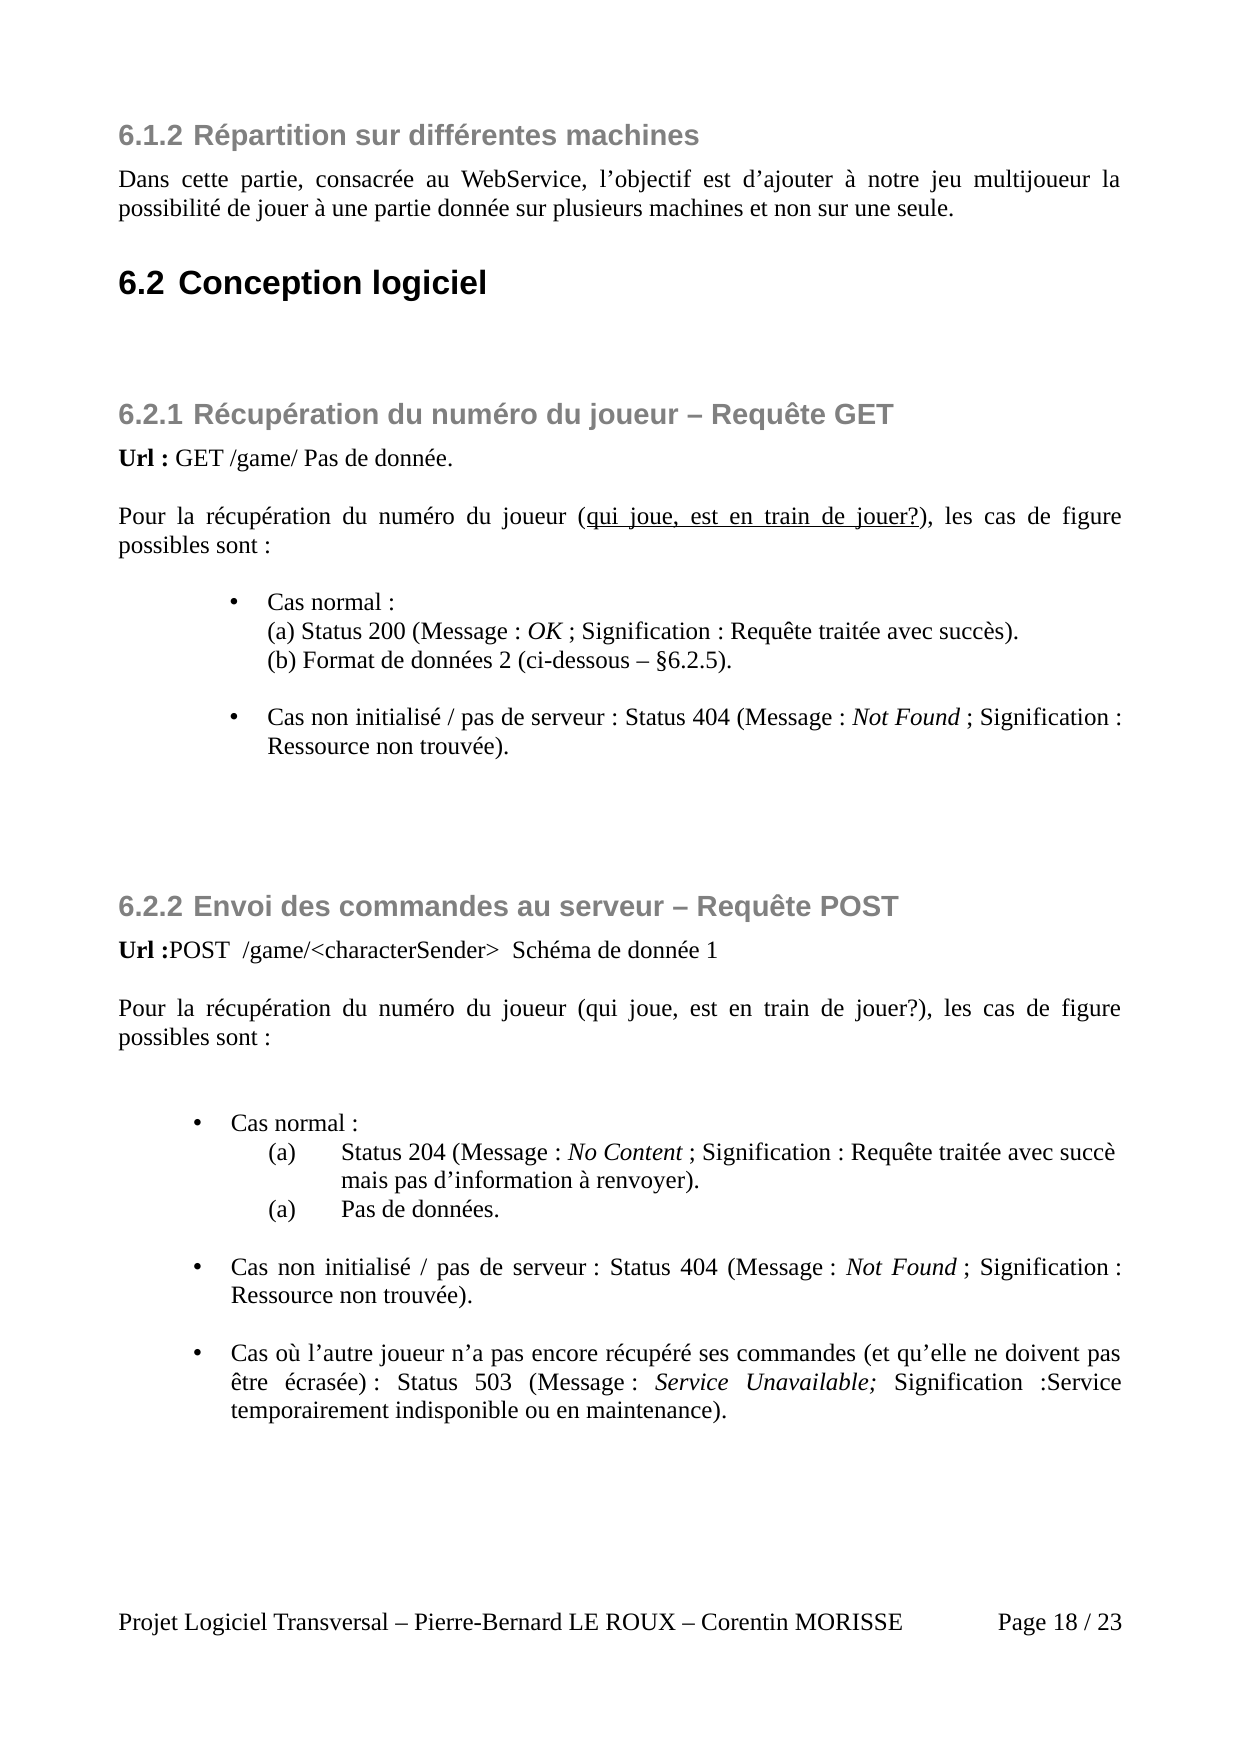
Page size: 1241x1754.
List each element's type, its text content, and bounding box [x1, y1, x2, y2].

subtitle Envoi des commandes au serveur – Requête POST [118, 889, 1122, 923]
subtitle Conception logiciel [118, 263, 1122, 302]
text Pour la récupération du numéro du joueur (qui joue, est en train de jouer?), les cas de figure possibles sont : [118, 501, 1122, 558]
list Cas non initialisé / pas de serveur : Status 404 (Message : Not Found ; Signification : Ressource non trouvée). [193, 1252, 1122, 1309]
list Cas où l’autre joueur n’a pas encore récupéré ses commandes (et qu’elle ne doivent pas être écrasée) : Status 503 (Message : Service Unavailable; Signification :Service temporairement indisponible ou en maintenance). [193, 1338, 1122, 1424]
list Cas normal : [193, 1108, 1122, 1137]
subtitle Répartition sur différentes machines [118, 118, 1122, 152]
list (b) Format de données 2 (ci-dessous – §6.2.5). [229, 645, 1122, 673]
list Cas non initialisé / pas de serveur : Status 404 (Message : Not Found ; Signification : Ressource non trouvée). [229, 702, 1122, 760]
text Url : GET /game/ Pas de donnée. [118, 443, 1122, 472]
list Pas de données. [193, 1194, 1122, 1223]
subtitle Récupération du numéro du joueur – Requête GET [118, 397, 1122, 431]
text Dans cette partie, consacrée au WebService, l’objectif est d’ajouter à notre jeu multijoueur la possibilité de jouer à une partie donnée sur plusieurs machines et non sur une seule. [118, 164, 1122, 222]
text Url :POST /game/<characterSender> Schéma de donnée 1 [118, 935, 1122, 964]
list Cas normal : [229, 587, 1122, 616]
list (a) Status 200 (Message : OK ; Signification : Requête traitée avec succès). [229, 616, 1122, 645]
text Pour la récupération du numéro du joueur (qui joue, est en train de jouer?), les cas de figure possibles sont : [118, 993, 1122, 1050]
list Status 204 (Message : No Content ; Signification : Requête traitée avec succè mais pas d’information à renvoyer). [193, 1137, 1122, 1194]
